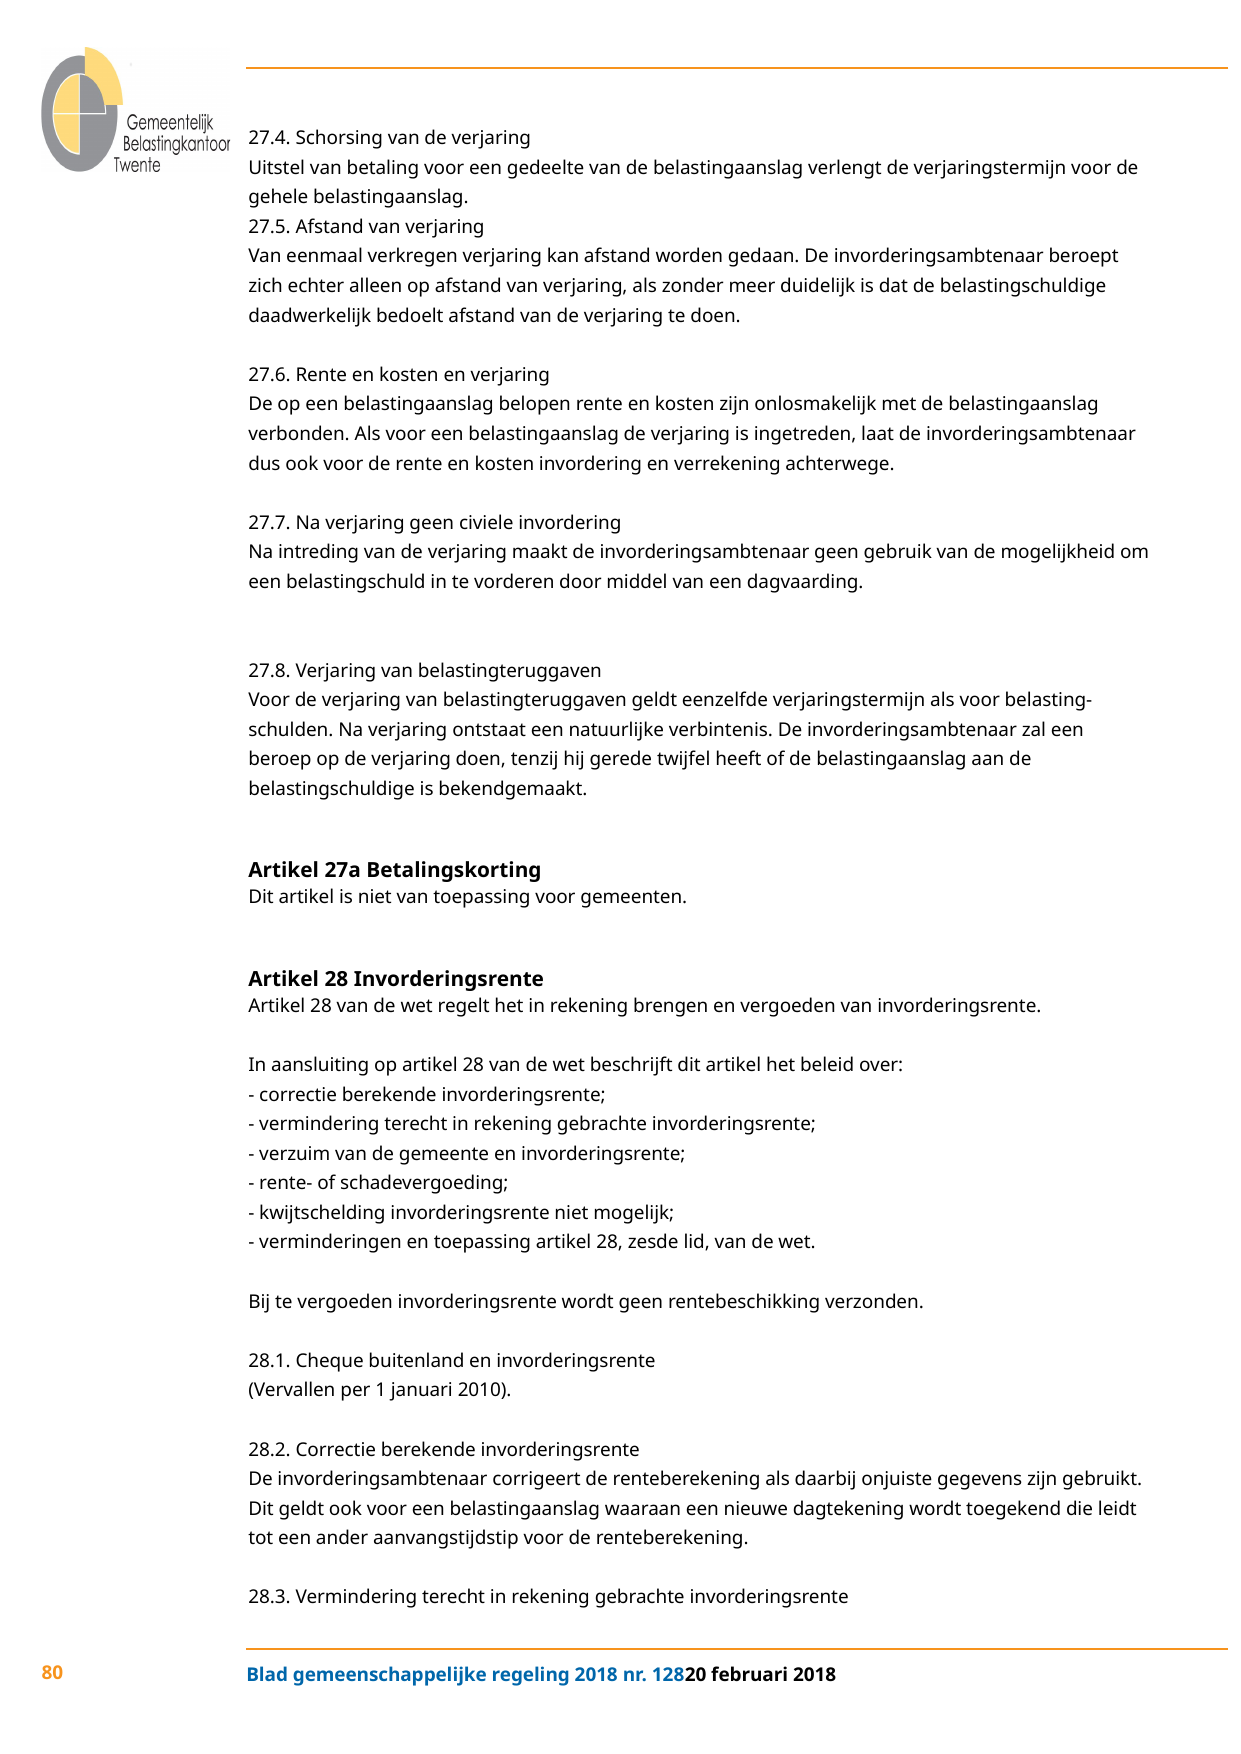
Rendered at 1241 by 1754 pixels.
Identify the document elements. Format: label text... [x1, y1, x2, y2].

text 27.5. Afstand van verjaring [248, 213, 1152, 239]
text 27.6. Rente en kosten en verjaring [248, 361, 1152, 387]
text Van eenmaal verkregen verjaring kan afstand worden gedaan. De invorderingsambtenaar beroept zich echter alleen op afstand van verjaring, als zonder meer duidelijk is dat de belastingschuldige daadwerkelijk bedoelt afstand van de verjaring te doen. [248, 243, 1152, 328]
text In aansluiting op artikel 28 van de wet beschrijft dit artikel het beleid over: [248, 1051, 1152, 1077]
text 27.7. Na verjaring geen civiele invordering [248, 509, 1152, 535]
text Dit artikel is niet van toepassing voor gemeenten. [248, 884, 1152, 909]
text - verzuim van de gemeente en invorderingsrente; [248, 1140, 1152, 1166]
text Na intreding van de verjaring maakt de invorderingsambtenaar geen gebruik van de mogelijkheid om een belastingschuld in te vorderen door middel van een dagvaarding. [248, 538, 1152, 594]
text - kwijtschelding invorderingsrente niet mogelijk; [248, 1199, 1152, 1225]
text (Vervallen per 1 januari 2010). [248, 1377, 1152, 1402]
text Uitstel van betaling voor een gedeelte van de belastingaanslag verlengt de verjaringstermijn voor de gehele belastingaanslag. [248, 154, 1152, 209]
text 28.3. Vermindering terecht in rekening gebrachte invorderingsrente [248, 1584, 1152, 1609]
text - rente- of schadevergoeding; [248, 1169, 1152, 1195]
text Voor de verjaring van belastingteruggaven geldt eenzelfde verjaringstermijn als voor belasting-schulden. Na verjaring ontstaat een natuurlijke verbintenis. De invorderingsambtenaar zal een beroep op de verjaring doen, tenzij hij gerede twijfel heeft of de belastingaanslag aan de belastingschuldige is bekendgemaakt. [248, 686, 1152, 801]
text - verminderingen en toepassing artikel 28, zesde lid, van de wet. [248, 1229, 1152, 1254]
picture [41, 47, 231, 172]
text De invorderingsambtenaar corrigeert de renteberekening als daarbij onjuiste gegevens zijn gebruikt. Dit geldt ook voor een belastingaanslag waaraan een nieuwe dagtekening wordt toegekend die leidt tot een ander aanvangstijdstip voor de renteberekening. [248, 1465, 1152, 1550]
text 27.8. Verjaring van belastingteruggaven [248, 657, 1152, 683]
text Artikel 27a Betalingskorting [248, 855, 1152, 884]
text - vermindering terecht in rekening gebrachte invorderingsrente; [248, 1110, 1152, 1136]
text Artikel 28 van de wet regelt het in rekening brengen en vergoeden van invorderingsrente. [248, 992, 1152, 1018]
text 27.4. Schorsing van de verjaring [248, 124, 1152, 150]
text De op een belastingaanslag belopen rente en kosten zijn onlosmakelijk met de belastingaanslag verbonden. Als voor een belastingaanslag de verjaring is ingetreden, laat de invorderingsambtenaar dus ook voor de rente en kosten invordering en verrekening achterwege. [248, 391, 1152, 476]
text Bij te vergoeden invorderingsrente wordt geen rentebeschikking verzonden. [248, 1288, 1152, 1314]
text 28.2. Correctie berekende invorderingsrente [248, 1436, 1152, 1462]
text Artikel 28 Invorderingsrente [248, 964, 1152, 992]
text 28.1. Cheque buitenland en invorderingsrente [248, 1347, 1152, 1373]
text - correctie berekende invorderingsrente; [248, 1081, 1152, 1107]
